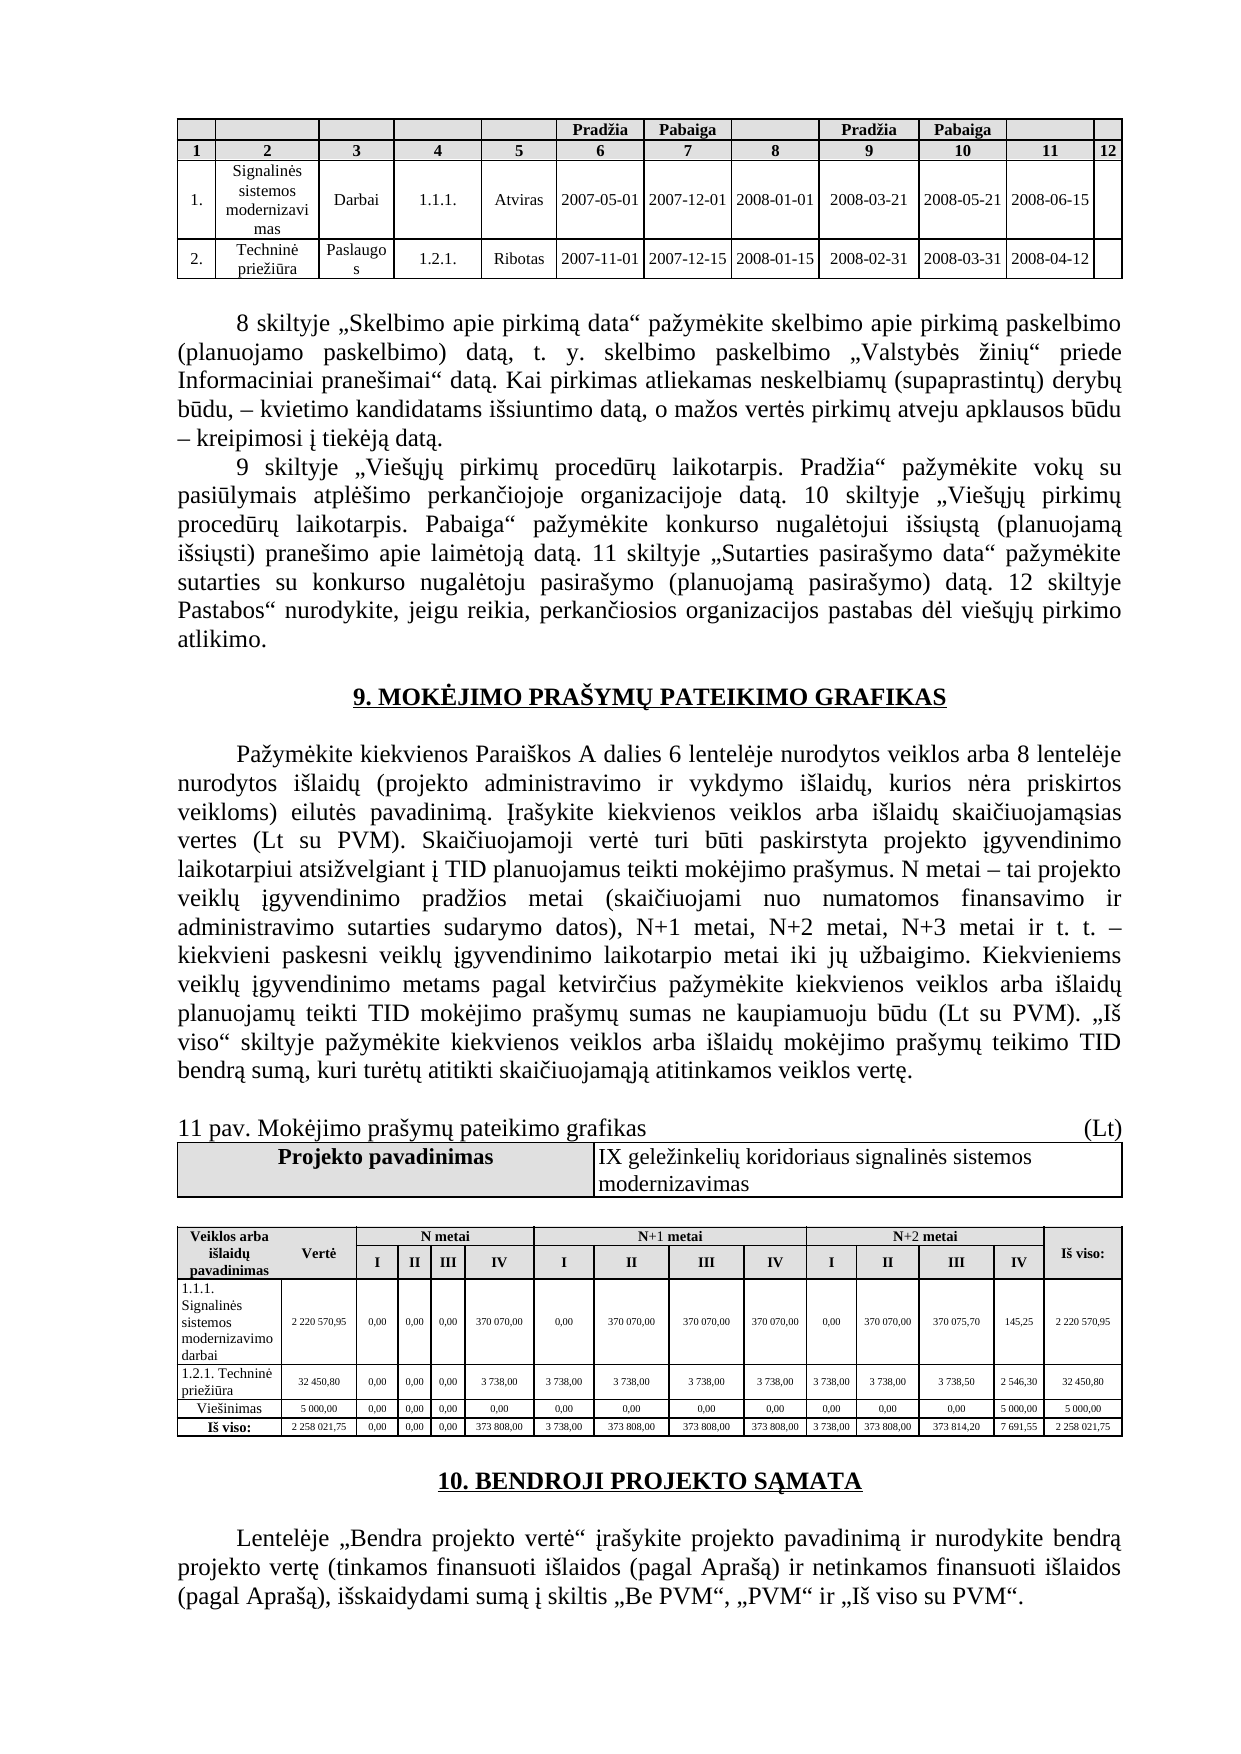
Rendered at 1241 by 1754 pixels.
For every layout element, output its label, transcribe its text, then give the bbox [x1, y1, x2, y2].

table_cell Viešinimas [178, 1400, 281, 1417]
table_cell 370 075,70 [920, 1280, 993, 1364]
table_cell 0,00 [357, 1280, 397, 1364]
table_cell 0,00 [807, 1400, 856, 1417]
table_header [482, 120, 556, 139]
table_cell 2008-01-01 [732, 161, 818, 238]
table_cell 0,00 [595, 1400, 668, 1417]
table_cell 0,00 [807, 1280, 856, 1364]
table_cell 2008-06-15 [1007, 161, 1093, 238]
table_cell 370 070,00 [857, 1280, 918, 1364]
table_cell 0,00 [432, 1400, 464, 1417]
table_cell I [807, 1246, 856, 1278]
table_header Veiklos arba išlaidų pavadinimas [178, 1228, 281, 1278]
table_cell 6 [557, 141, 643, 159]
table_cell 2007-05-01 [557, 161, 643, 238]
table_cell IV [466, 1246, 533, 1278]
table_cell Iš viso: [178, 1419, 281, 1435]
text 10. BENDROJI PROJEKTO SĄMATA [177, 1466, 1122, 1494]
table_cell Atviras [482, 161, 556, 238]
text Lentelėje „Bendra projekto vertė“ įrašykite projekto pavadinimą ir nurodykite bendrą projekto vertę (tinkamos finansuoti išlaidos (pagal Aprašą) ir netinkamos finansuoti išlaidos (pagal Aprašą), išskaidydami sumą į skiltis „Be PVM“, „PVM“ ir „Iš viso su PVM“. [177, 1523, 1122, 1609]
table_header N+1 metai [535, 1228, 806, 1245]
table_cell 0,00 [399, 1365, 430, 1399]
table_cell 2007-12-01 [645, 161, 731, 238]
table_cell 0,00 [399, 1280, 430, 1364]
table_cell III [432, 1246, 464, 1278]
table_cell Signalinės sistemos modernizavimas [216, 161, 318, 238]
table_cell 0,00 [535, 1400, 593, 1417]
table_cell 3 738,00 [466, 1365, 533, 1399]
table_cell 32 450,80 [282, 1365, 356, 1399]
table_header N+2 metai [807, 1228, 1043, 1245]
table_cell III [670, 1246, 743, 1278]
table_header N metai [357, 1228, 533, 1245]
table_cell 373 808,00 [466, 1419, 533, 1435]
table_cell 1. [178, 161, 215, 238]
text 9 skiltyje „Viešųjų pirkimų procedūrų laikotarpis. Pradžia“ pažymėkite vokų su pasiūlymais atplėšimo perkančiojoje organizacijoje datą. 10 skiltyje „Viešųjų pirkimų procedūrų laikotarpis. Pabaiga“ pažymėkite konkurso nugalėtojui išsiųstą (planuojamą išsiųsti) pranešimo apie laimėtoją datą. 11 skiltyje „Sutarties pasirašymo data“ pažymėkite sutarties su konkurso nugalėtoju pasirašymo (planuojamą pasirašymo) datą. 12 skiltyje Pastabos“ nurodykite, jeigu reikia, perkančiosios organizacijos pastabas dėl viešųjų pirkimo atlikimo. [177, 452, 1122, 653]
table_header [1095, 120, 1121, 139]
table_cell 1.1.1. [395, 161, 481, 238]
table_cell 370 070,00 [595, 1280, 668, 1364]
table_cell 3 738,00 [857, 1365, 918, 1399]
table_header [395, 120, 481, 139]
table_cell 370 070,00 [466, 1280, 533, 1364]
table_cell III [920, 1246, 993, 1278]
table_cell 0,00 [432, 1419, 464, 1435]
table_cell 2008-02-31 [820, 240, 918, 278]
table_cell 5 000,00 [995, 1400, 1043, 1417]
table_cell 373 808,00 [595, 1419, 668, 1435]
table_cell 3 [320, 141, 393, 159]
table_cell 373 808,00 [857, 1419, 918, 1435]
table_cell 0,00 [399, 1419, 430, 1435]
text 9. MOKĖJIMO PRAŠYMŲ PATEIKIMO GRAFIKAS [177, 682, 1122, 711]
table_cell 2007-12-15 [645, 240, 731, 278]
table_cell 2007-11-01 [557, 240, 643, 278]
table_cell 1 [178, 141, 215, 159]
table_header Vertė [281, 1228, 356, 1278]
table_cell 373 814,20 [920, 1419, 993, 1435]
table_cell 3 738,00 [745, 1365, 806, 1399]
table_cell Pradžia [820, 120, 918, 139]
table_cell 0,00 [670, 1400, 743, 1417]
table_cell IV [745, 1246, 806, 1278]
table_cell 2 220 570,95 [282, 1280, 356, 1364]
table_cell Pabaiga [920, 120, 1006, 139]
table_cell II [399, 1246, 430, 1278]
table_cell 1.2.1. Techninė priežiūra [178, 1365, 281, 1399]
table_cell 0,00 [432, 1280, 464, 1364]
table_cell 5 000,00 [1045, 1400, 1121, 1417]
text 8 skiltyje „Skelbimo apie pirkimą data“ pažymėkite skelbimo apie pirkimą paskelbimo (planuojamo paskelbimo) datą, t. y. skelbimo paskelbimo „Valstybės žinių“ priede Informaciniai pranešimai“ datą. Kai pirkimas atliekamas neskelbiamų (supaprastintų) derybų būdu, – kvietimo kandidatams išsiuntimo datą, o mažos vertės pirkimų atveju apklausos būdu – kreipimosi į tiekėją datą. [177, 308, 1122, 452]
table_cell 0,00 [357, 1365, 397, 1399]
table_cell 0,00 [745, 1400, 806, 1417]
table_header [1007, 120, 1093, 139]
table_cell 3 738,00 [595, 1365, 668, 1399]
table_cell 2 220 570,95 [1045, 1280, 1121, 1364]
table_header Projekto pavadinimas [178, 1143, 593, 1196]
table_cell 5 [482, 141, 556, 159]
table_header [216, 120, 318, 139]
table_cell 3 738,00 [535, 1365, 593, 1399]
table_cell 370 070,00 [745, 1280, 806, 1364]
table_cell 3 738,00 [535, 1419, 593, 1435]
table_cell 7 [645, 141, 731, 159]
table_cell 0,00 [857, 1400, 918, 1417]
table_cell [1095, 240, 1121, 278]
table_cell 10 [920, 141, 1006, 159]
table_cell 0,00 [399, 1400, 430, 1417]
table_cell 370 070,00 [670, 1280, 743, 1364]
table_cell 1.2.1. [395, 240, 481, 278]
table_cell Techninė priežiūra [216, 240, 318, 278]
table_cell 0,00 [357, 1400, 397, 1417]
table_cell [1095, 161, 1121, 238]
table_header Iš viso: [1045, 1228, 1121, 1278]
table_header IX geležinkelių koridoriaus signalinės sistemos modernizavimas [595, 1143, 1121, 1196]
table_cell 11 [1007, 141, 1093, 159]
table_cell 2008-04-12 [1007, 240, 1093, 278]
text 11 pav. Mokėjimo prašymų pateikimo grafikas (Lt) [177, 1113, 1122, 1142]
table_cell 0,00 [466, 1400, 533, 1417]
table_cell 2 546,30 [995, 1365, 1043, 1399]
table_header [320, 120, 393, 139]
table_cell Darbai [320, 161, 393, 238]
text Pažymėkite kiekvienos Paraiškos A dalies 6 lentelėje nurodytos veiklos arba 8 lentelėje nurodytos išlaidų (projekto administravimo ir vykdymo išlaidų, kurios nėra priskirtos veikloms) eilutės pavadinimą. Įrašykite kiekvienos veiklos arba išlaidų skaičiuojamąsias vertes (Lt su PVM). Skaičiuojamoji vertė turi būti paskirstyta projekto įgyvendinimo laikotarpiui atsižvelgiant į TID planuojamus teikti mokėjimo prašymus. N metai – tai projekto veiklų įgyvendinimo pradžios metai (skaičiuojami nuo numatomos finansavimo ir administravimo sutarties sudarymo datos), N+1 metai, N+2 metai, N+3 metai ir t. t. – kiekvieni paskesni veiklų įgyvendinimo laikotarpio metai iki jų užbaigimo. Kiekvieniems veiklų įgyvendinimo metams pagal ketvirčius pažymėkite kiekvienos veiklos arba išlaidų planuojamų teikti TID mokėjimo prašymų sumas ne kaupiamuoju būdu (Lt su PVM). „Iš viso“ skiltyje pažymėkite kiekvienos veiklos arba išlaidų mokėjimo prašymų teikimo TID bendrą sumą, kuri turėtų atitikti skaičiuojamąją atitinkamos veiklos vertę. [177, 739, 1122, 1084]
table_cell 2008-05-21 [920, 161, 1006, 238]
table_cell 0,00 [920, 1400, 993, 1417]
table_cell 373 808,00 [745, 1419, 806, 1435]
table_cell Paslaugos [320, 240, 393, 278]
table_cell IV [995, 1246, 1043, 1278]
table_cell 7 691,55 [995, 1419, 1043, 1435]
table_cell 2. [178, 240, 215, 278]
table_cell 0,00 [432, 1365, 464, 1399]
table_cell 0,00 [535, 1280, 593, 1364]
table_cell 8 [732, 141, 818, 159]
table_cell 2 258 021,75 [1045, 1419, 1121, 1435]
table_cell Pabaiga [645, 120, 731, 139]
table_cell 3 738,00 [670, 1365, 743, 1399]
table_cell 9 [820, 141, 918, 159]
table_cell 373 808,00 [670, 1419, 743, 1435]
table_cell 3 738,00 [807, 1365, 856, 1399]
table_cell 2008-03-31 [920, 240, 1006, 278]
table_cell 1.1.1. Signalinės sistemos modernizavimo darbai [178, 1280, 281, 1364]
table_cell Ribotas [482, 240, 556, 278]
table_cell 2008-03-21 [820, 161, 918, 238]
table_cell 12 [1095, 141, 1121, 159]
table_cell 5 000,00 [282, 1400, 356, 1417]
table_cell 32 450,80 [1045, 1365, 1121, 1399]
table_cell 3 738,50 [920, 1365, 993, 1399]
table_cell I [535, 1246, 593, 1278]
table_cell 145,25 [995, 1280, 1043, 1364]
table_cell II [595, 1246, 668, 1278]
table_cell 2 258 021,75 [282, 1419, 356, 1435]
table_cell 2008-01-15 [732, 240, 818, 278]
table_cell 4 [395, 141, 481, 159]
table_cell Pradžia [557, 120, 643, 139]
table_cell 2 [216, 141, 318, 159]
table_cell 0,00 [357, 1419, 397, 1435]
table_header [732, 120, 818, 139]
table_cell II [857, 1246, 918, 1278]
table_cell I [357, 1246, 397, 1278]
table_cell 3 738,00 [807, 1419, 856, 1435]
table_header [178, 120, 215, 139]
